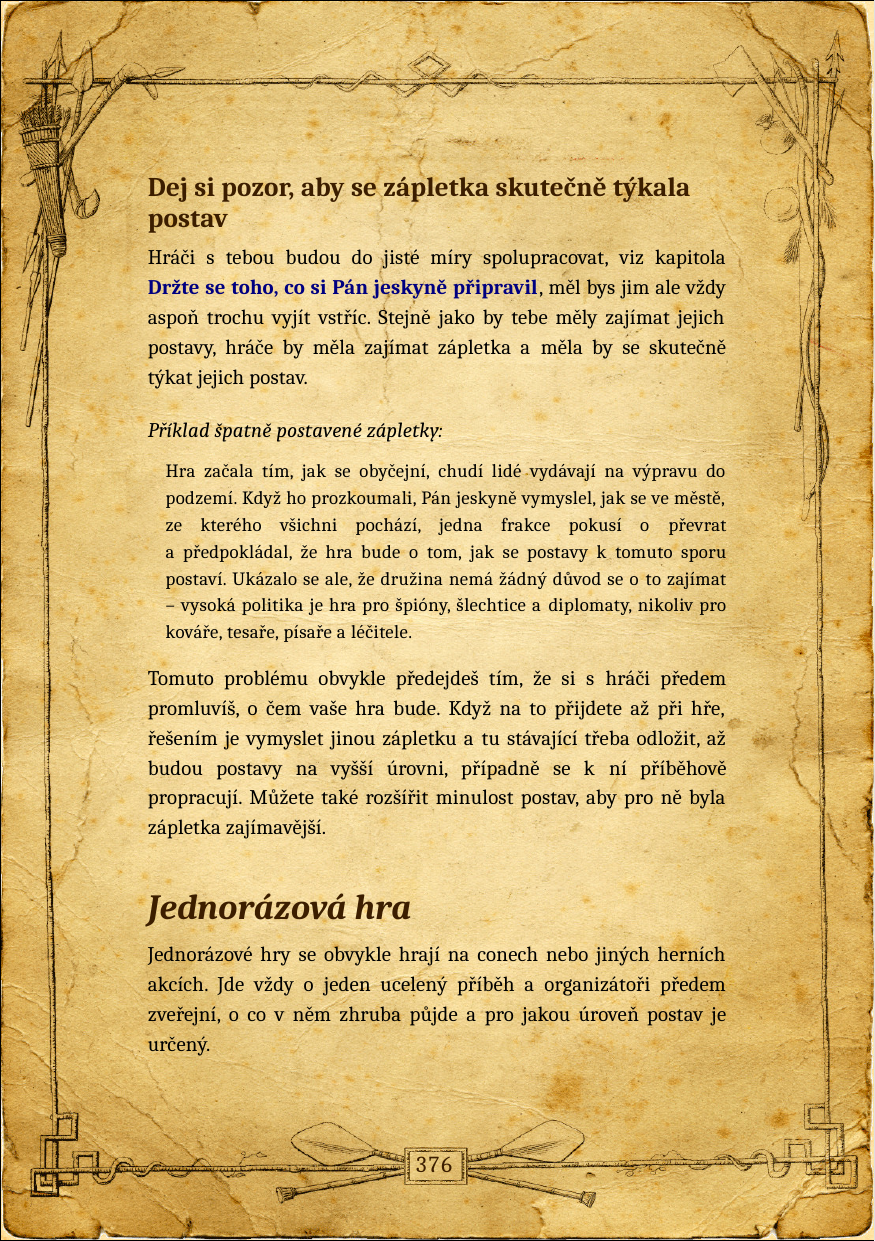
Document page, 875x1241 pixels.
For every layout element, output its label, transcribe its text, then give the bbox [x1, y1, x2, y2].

text Jednorázové hry se obvykle hrají na conech nebo jiných herních akcích. Jde vždy o⁠ jeden ucelený příběh a⁠ organizátoři předem zveřejní, o⁠ co v⁠ něm zhruba půjde a⁠ pro jakou úroveň postav je určený. [148, 943, 726, 1056]
subtitle Dej si pozor, aby se zápletka skutečně týkala postav [148, 172, 726, 234]
subtitle Jednorázová hra [148, 887, 726, 928]
text Příklad špatně postavené zápletky: [148, 419, 726, 443]
text Hra začala tím, jak se obyčejní, chudí lidé vydávají na výpravu do podzemí. Když ho prozkoumali, Pán jeskyně vymyslel, jak se ve městě, ze kterého všichni pochází, jedna frakce pokusí o⁠ převrat a⁠ předpokládal, že hra bude o⁠ tom, jak se postavy k⁠ tomuto sporu postaví. Ukázalo se ale, že družina nemá žádný důvod se o⁠ to zajímat – vysoká politika je hra pro špióny, šlechtice a⁠ diplomaty, nikoliv pro kováře, tesaře, písaře a⁠ léčitele. [165, 461, 726, 643]
picture [1, 1, 874, 1240]
text Hráči s⁠ tebou budou do jisté míry spolupracovat, viz kapitola Držte se toho, co si Pán jeskyně připravil, měl bys jim ale vždy aspoň trochu vyjít vstříc. Stejně jako by tebe měly zajímat jejich postavy, hráče by měla zajímat zápletka a⁠ měla by se skutečně týkat jejich postav. [148, 246, 726, 389]
text Tomuto problému obvykle předejdeš tím, že si s⁠ hráči předem promluvíš, o⁠ čem vaše hra bude. Když na to přijdete až při hře, řešením je vymyslet jinou zápletku a⁠ tu stávající třeba odložit, až budou postavy na vyšší úrovni, případně se k⁠ ní příběhově propracují. Můžete také rozšířit minulost postav, aby pro ně byla zápletka zajímavější. [148, 666, 726, 840]
